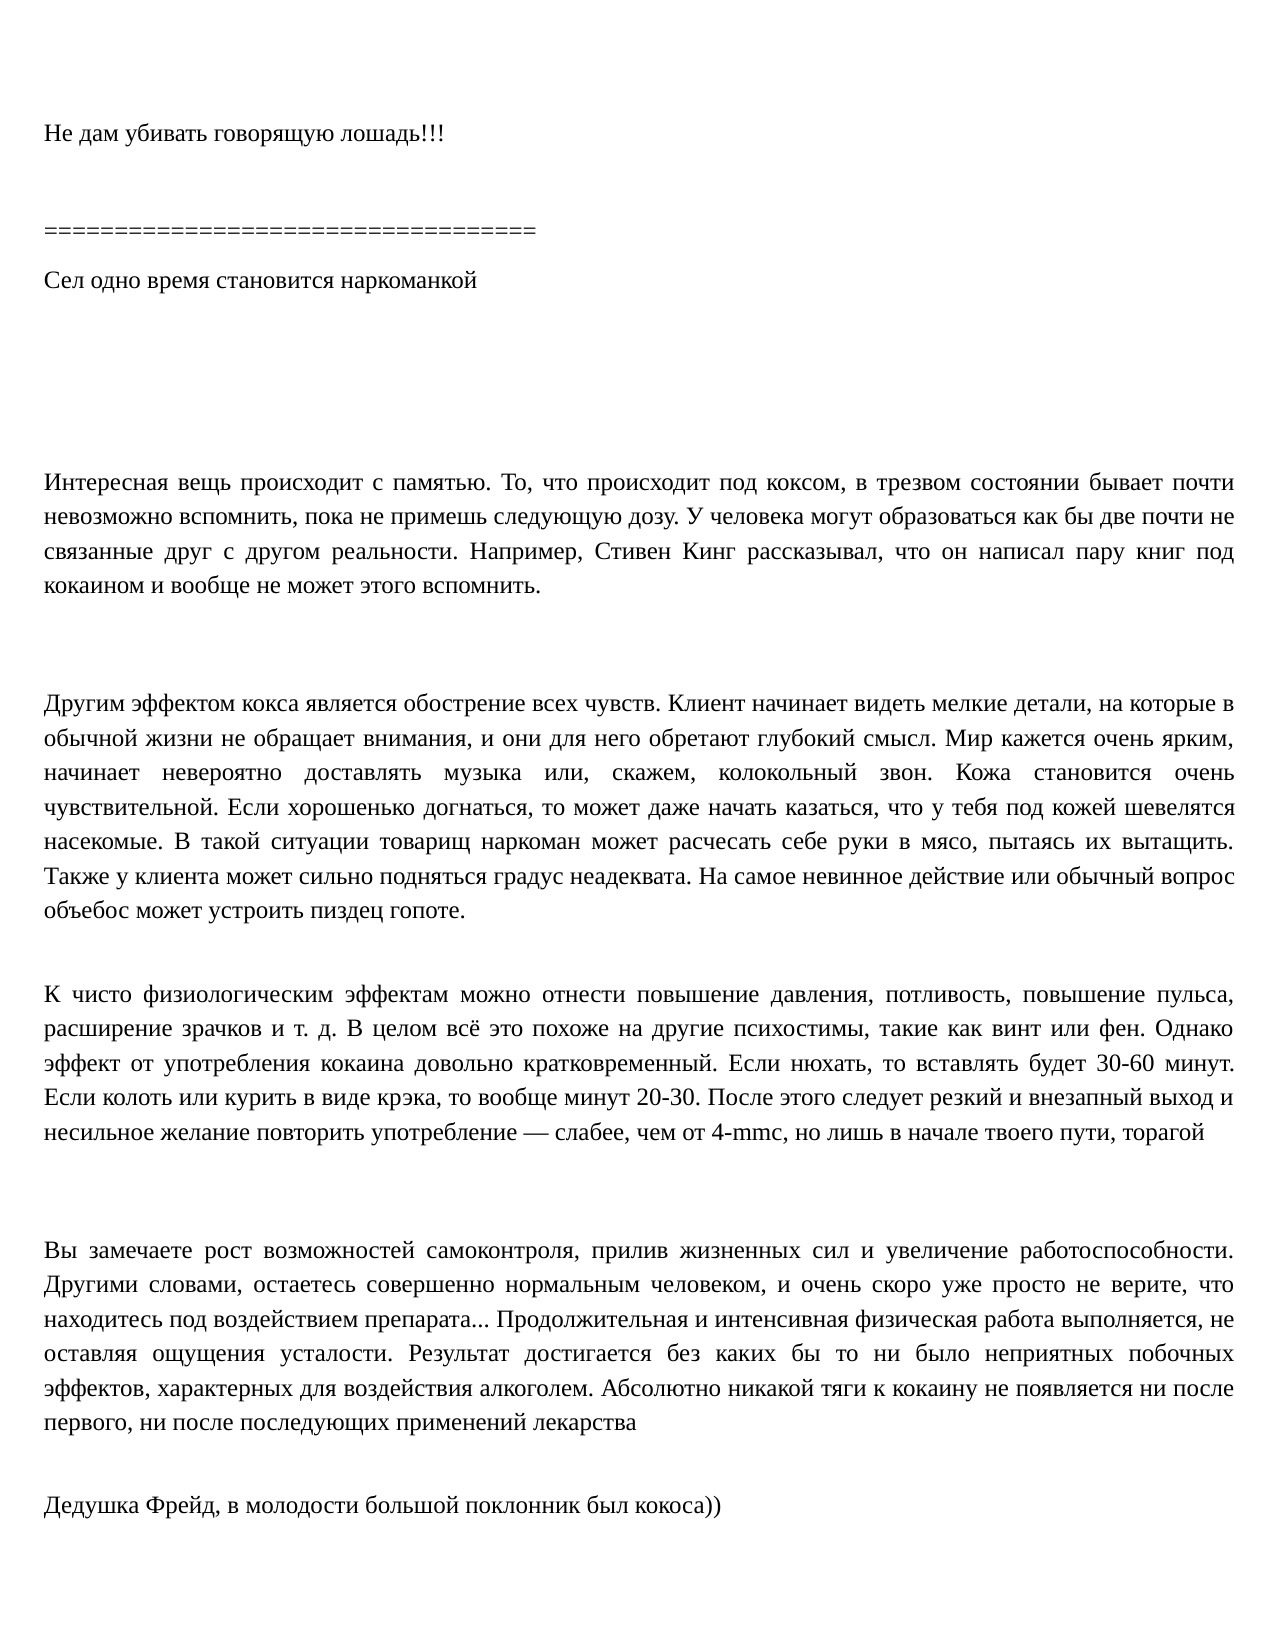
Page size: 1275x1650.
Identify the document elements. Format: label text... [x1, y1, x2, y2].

text =================================== [44, 216, 1236, 245]
text Другим эффектом кокса является обострение всех чувств. Клиент начинает видеть мелкие детали, на которые в обычной жизни не обращает внимания, и они для него обретают глубокий смысл. Мир кажется очень ярким, начинает невероятно доставлять музыка или, скажем, колокольный звон. Кожа становится очень чувствительной. Если хорошенько догнаться, то может даже начать казаться, что у тебя под кожей шевелятся насекомые. В такой ситуации товарищ наркоман может расчесать себе руки в мясо, пытаясь их вытащить. Также у клиента может сильно подняться градус неадеквата. На самое невинное действие или обычный вопрос объебос может устроить пиздец гопоте. [44, 619, 1236, 924]
text Вы замечаете рост возможностей самоконтроля, прилив жизненных сил и увеличение работоспособности. Другими словами, остаетесь совершенно нормальным человеком, и очень скоро уже просто не верите, что находитесь под воздействием препарата... Продолжительная и интенсивная физическая работа выполняется, не оставляя ощущения усталости. Результат достигается без каких бы то ни было неприятных побочных эффектов, характерных для воздействия алкоголем. Абсолютно никакой тяги к кокаину не появляется ни после первого, ни после последующих применений лекарства [44, 1166, 1236, 1436]
text Не дам убивать говорящую лошадь!!! [44, 118, 1236, 147]
text Дедушка Фрейд, в молодости большой поклонник был кокоса)) [44, 1456, 1236, 1519]
text Сел одно время становится наркоманкой [44, 265, 1236, 294]
text Интересная вещь происходит с памятью. То, что происходит под коксом, в трезвом состоянии бывает почти невозможно вспомнить, пока не примешь следующую дозу. У человека могут образоваться как бы две почти не связанные друг с другом реальности. Например, Стивен Кинг рассказывал, что он написал пару книг под кокаином и вообще не может этого вспомнить. [44, 432, 1236, 599]
text К чисто физиологическим эффектам можно отнести повышение давления, потливость, повышение пульса, расширение зрачков и т. д. В целом всё это похоже на другие психостимы, такие как винт или фен. Однако эффект от употребления кокаина довольно кратковременный. Если нюхать, то вставлять будет 30-60 минут. Если колоть или курить в виде крэка, то вообще минут 20-30. После этого следует резкий и внезапный выход и несильное желание повторить употребление — слабее, чем от 4-mmc, но лишь в начале твоего пути, торагой [44, 944, 1236, 1145]
